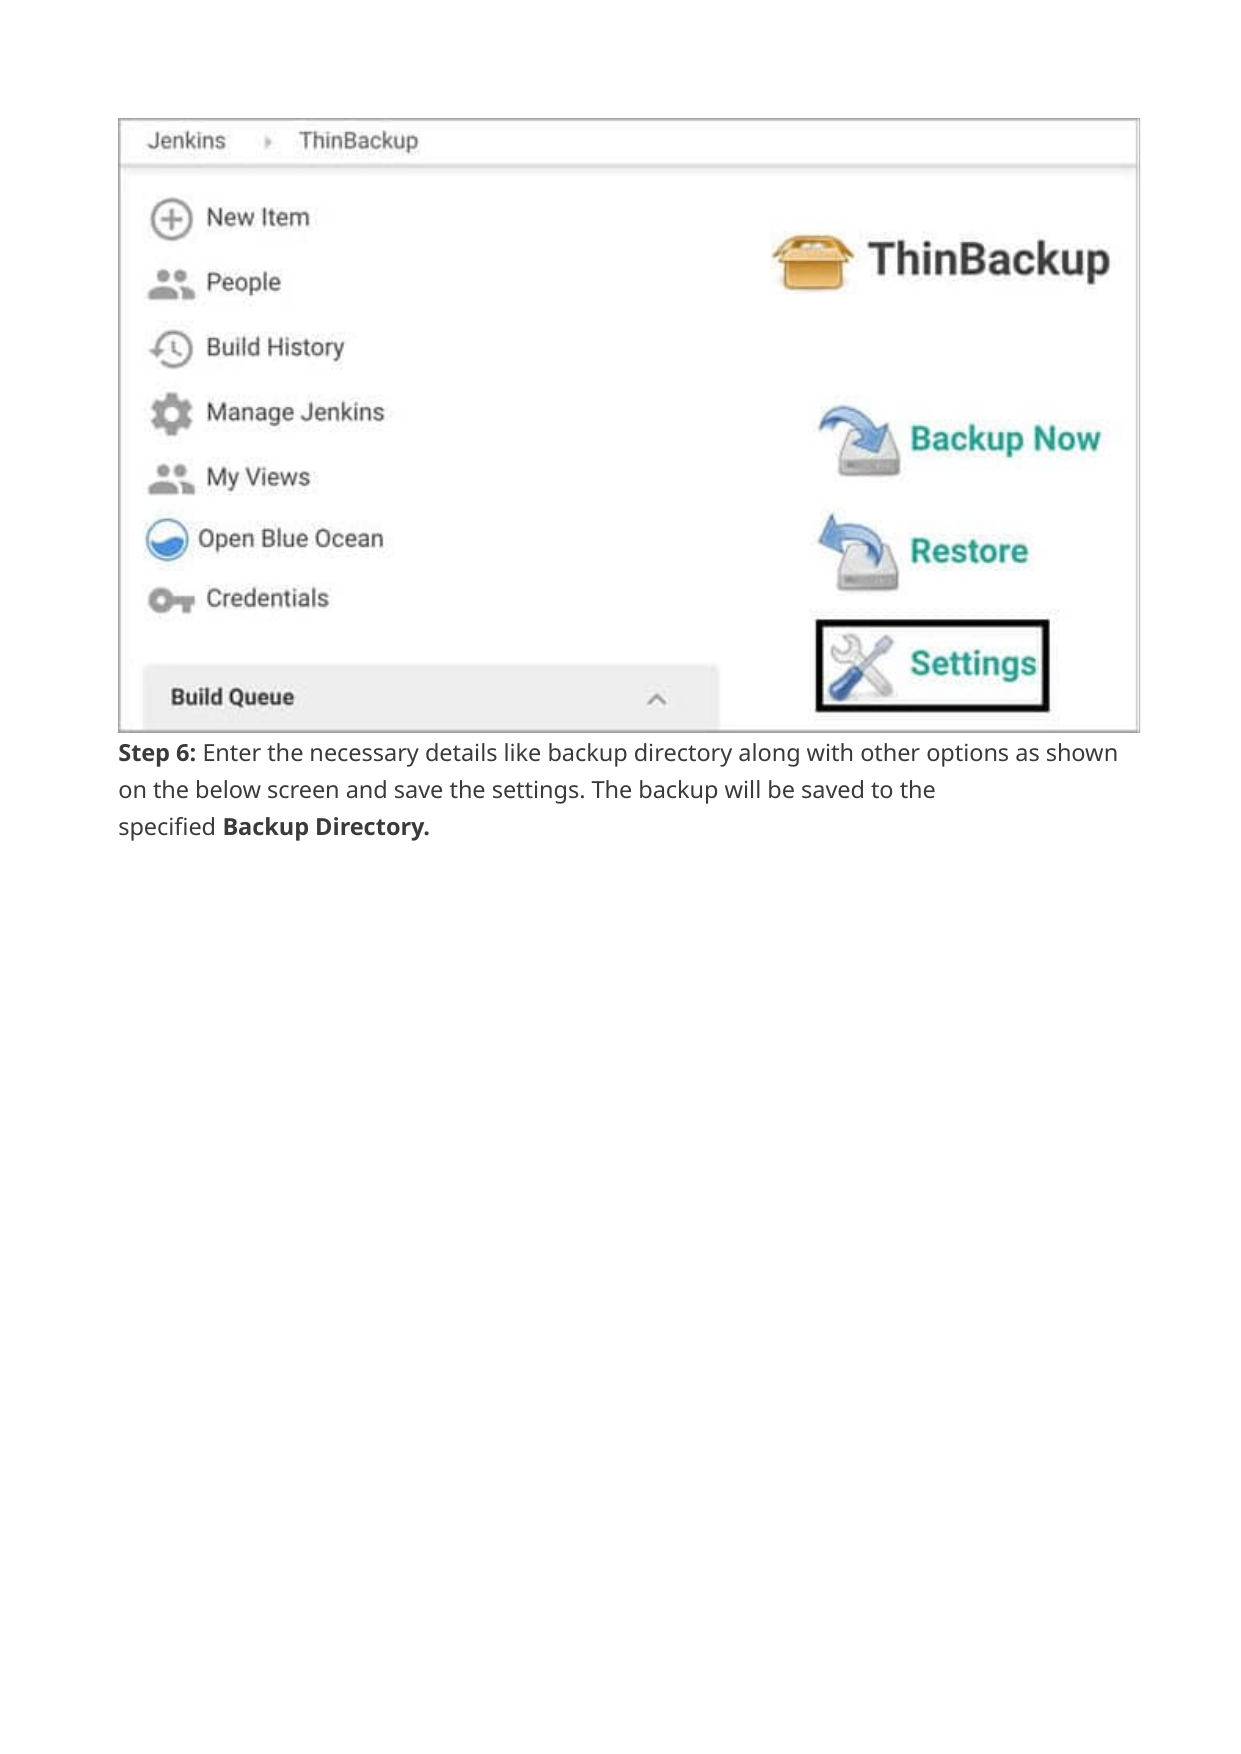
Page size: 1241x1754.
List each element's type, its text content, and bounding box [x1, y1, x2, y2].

text Step 6: Enter the necessary details like backup directory along with other options as shown on the below screen and save the settings. The backup will be saved to the specified Backup Directory. [118, 736, 1122, 842]
picture [118, 118, 1141, 733]
